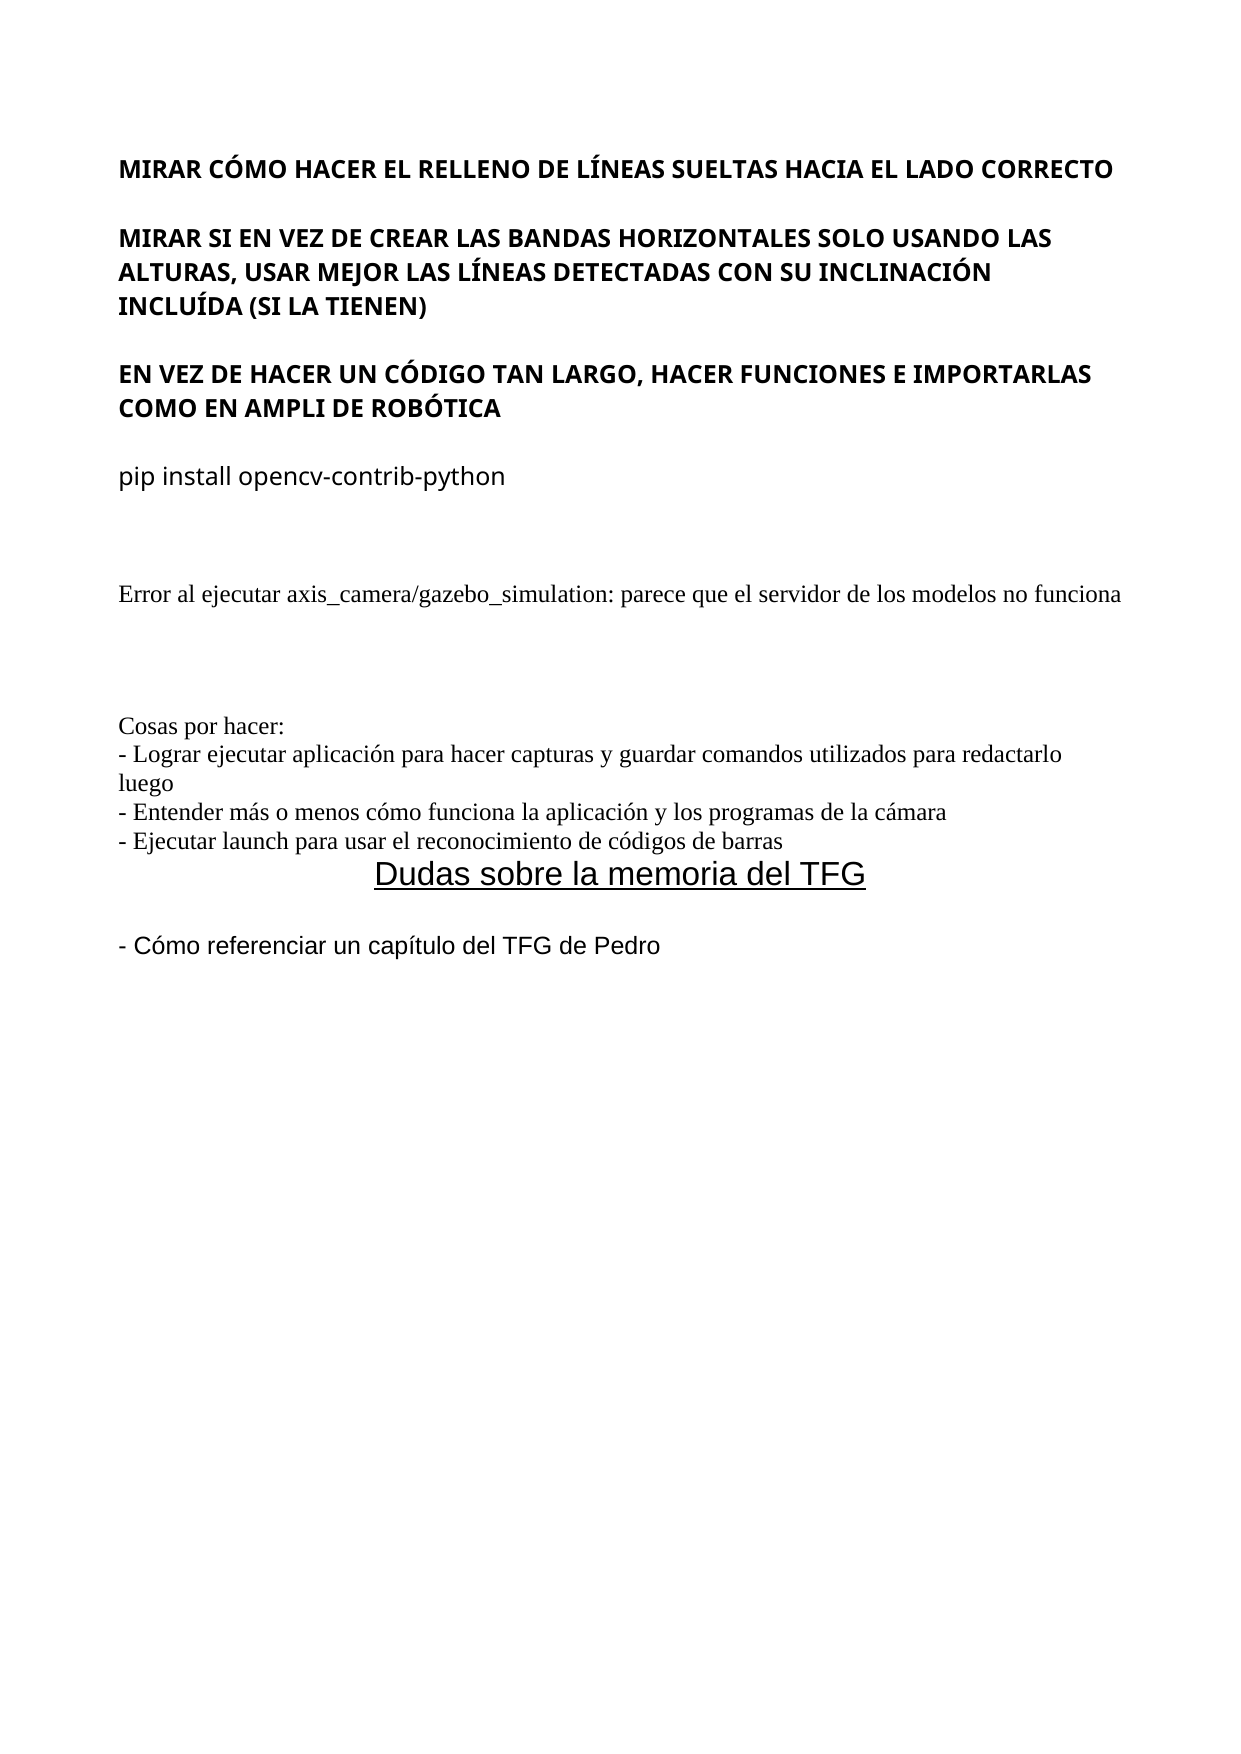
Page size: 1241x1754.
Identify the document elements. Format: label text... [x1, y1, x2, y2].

text MIRAR SI EN VEZ DE CREAR LAS BANDAS HORIZONTALES SOLO USANDO LAS ALTURAS, USAR MEJOR LAS LÍNEAS DETECTADAS CON SU INCLINACIÓN INCLUÍDA (SI LA TIENEN) [118, 220, 1122, 322]
text - Lograr ejecutar aplicación para hacer capturas y guardar comandos utilizados para redactarlo luego [118, 739, 1122, 797]
text Dudas sobre la memoria del TFG [118, 854, 1122, 893]
text - Cómo referenciar un capítulo del TFG de Pedro [118, 931, 1122, 960]
text MIRAR CÓMO HACER EL RELLENO DE LÍNEAS SUELTAS HACIA EL LADO CORRECTO [118, 152, 1122, 186]
list Error al ejecutar axis_camera/gazebo_simulation: parece que el servidor de los modelos no funciona [118, 579, 1122, 608]
text - Ejecutar launch para usar el reconocimiento de códigos de barras [118, 826, 1122, 854]
text pip install opencv-contrib-python [118, 459, 1122, 493]
text EN VEZ DE HACER UN CÓDIGO TAN LARGO, HACER FUNCIONES E IMPORTARLAS COMO EN AMPLI DE ROBÓTICA [118, 357, 1122, 425]
text - Entender más o menos cómo funciona la aplicación y los programas de la cámara [118, 797, 1122, 826]
text Cosas por hacer: [118, 711, 1122, 739]
